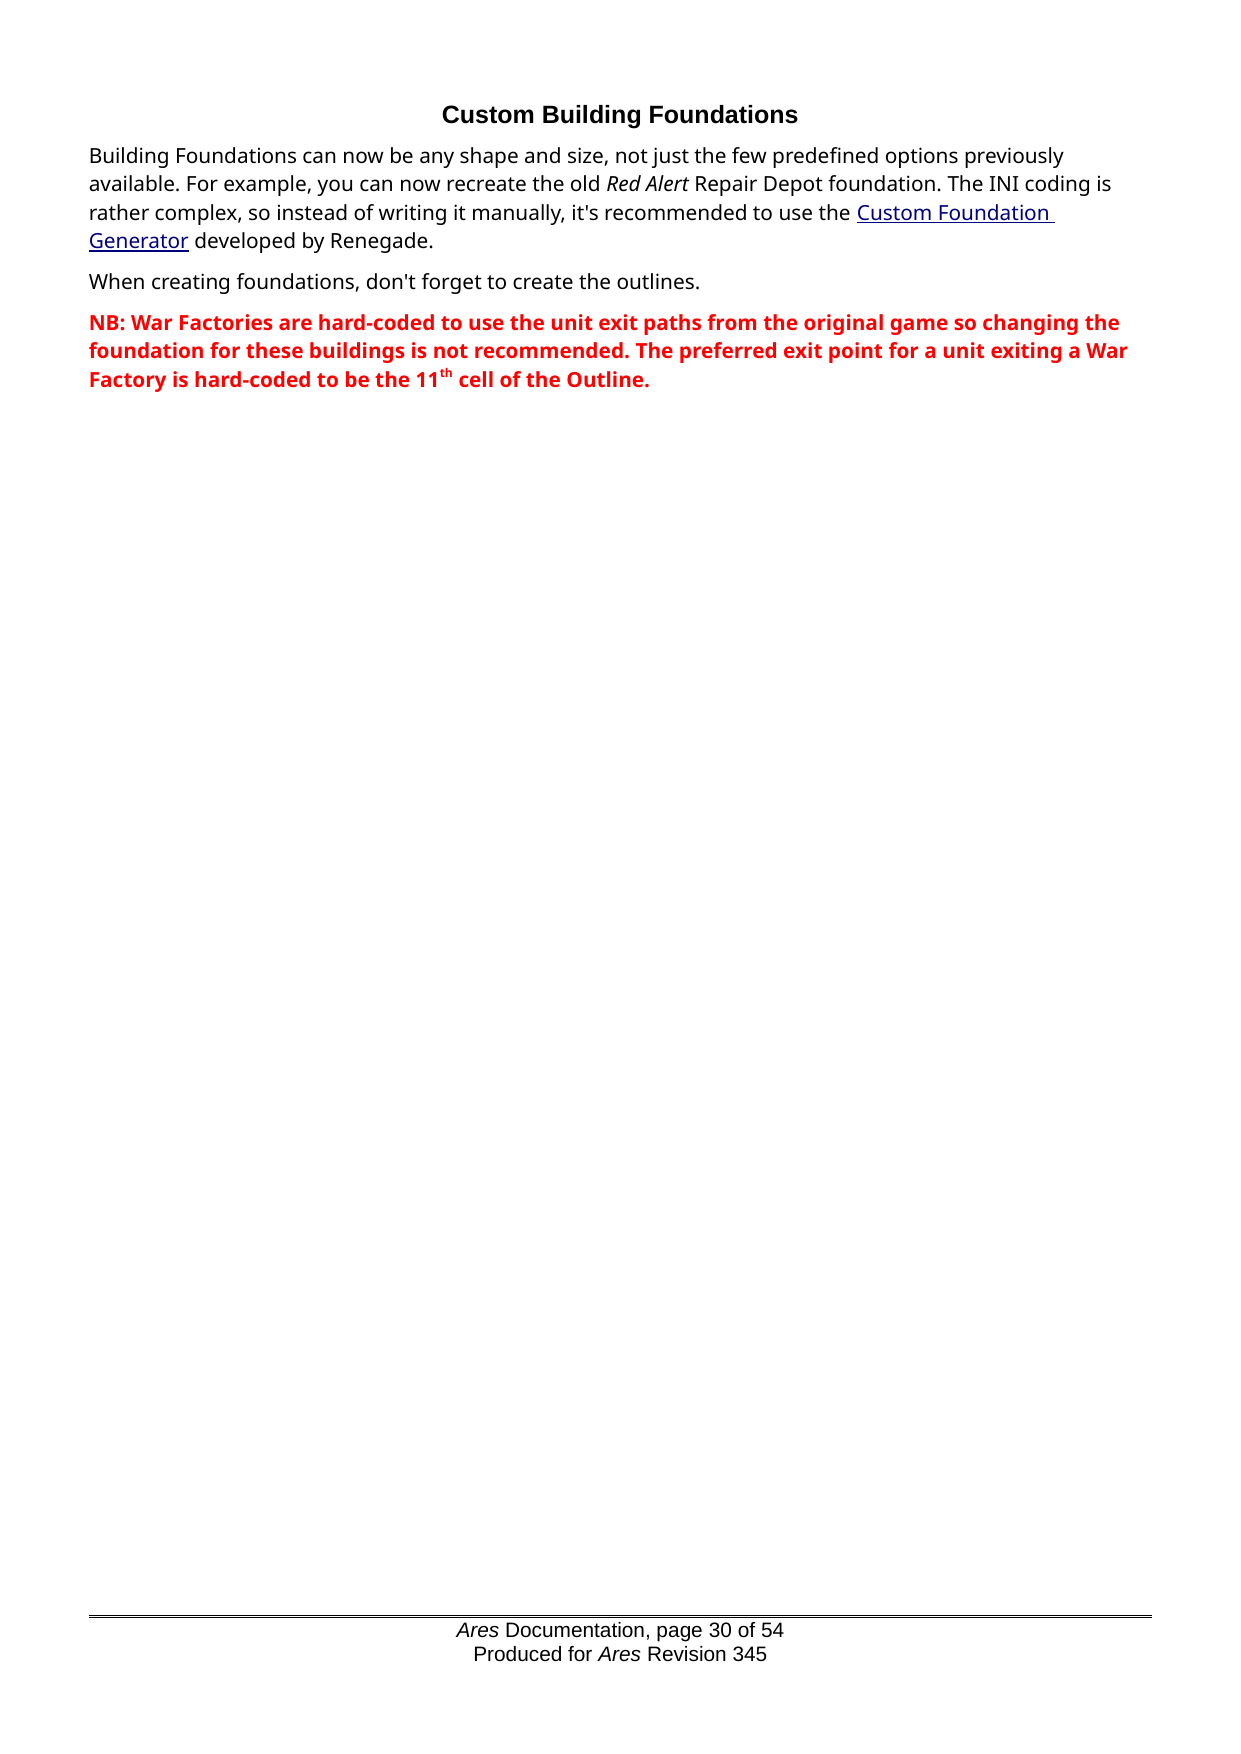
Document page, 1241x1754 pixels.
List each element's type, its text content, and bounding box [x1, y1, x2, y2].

text When creating foundations, don't forget to create the outlines. [88, 267, 1152, 296]
text Building Foundations can now be any shape and size, not just the few predefined options previously available. For example, you can now recreate the old Red Alert Repair Depot foundation. The INI coding is rather complex, so instead of writing it manually, it's recommended to use the Custom Foundation Generator developed by Renegade. [88, 141, 1152, 254]
subtitle Custom Building Foundations [88, 100, 1152, 129]
text NB: War Factories are hard-coded to use the unit exit paths from the original game so changing the foundation for these buildings is not recommended. The preferred exit point for a unit exiting a War Factory is hard-coded to be the 11th cell of the Outline. [88, 308, 1152, 393]
